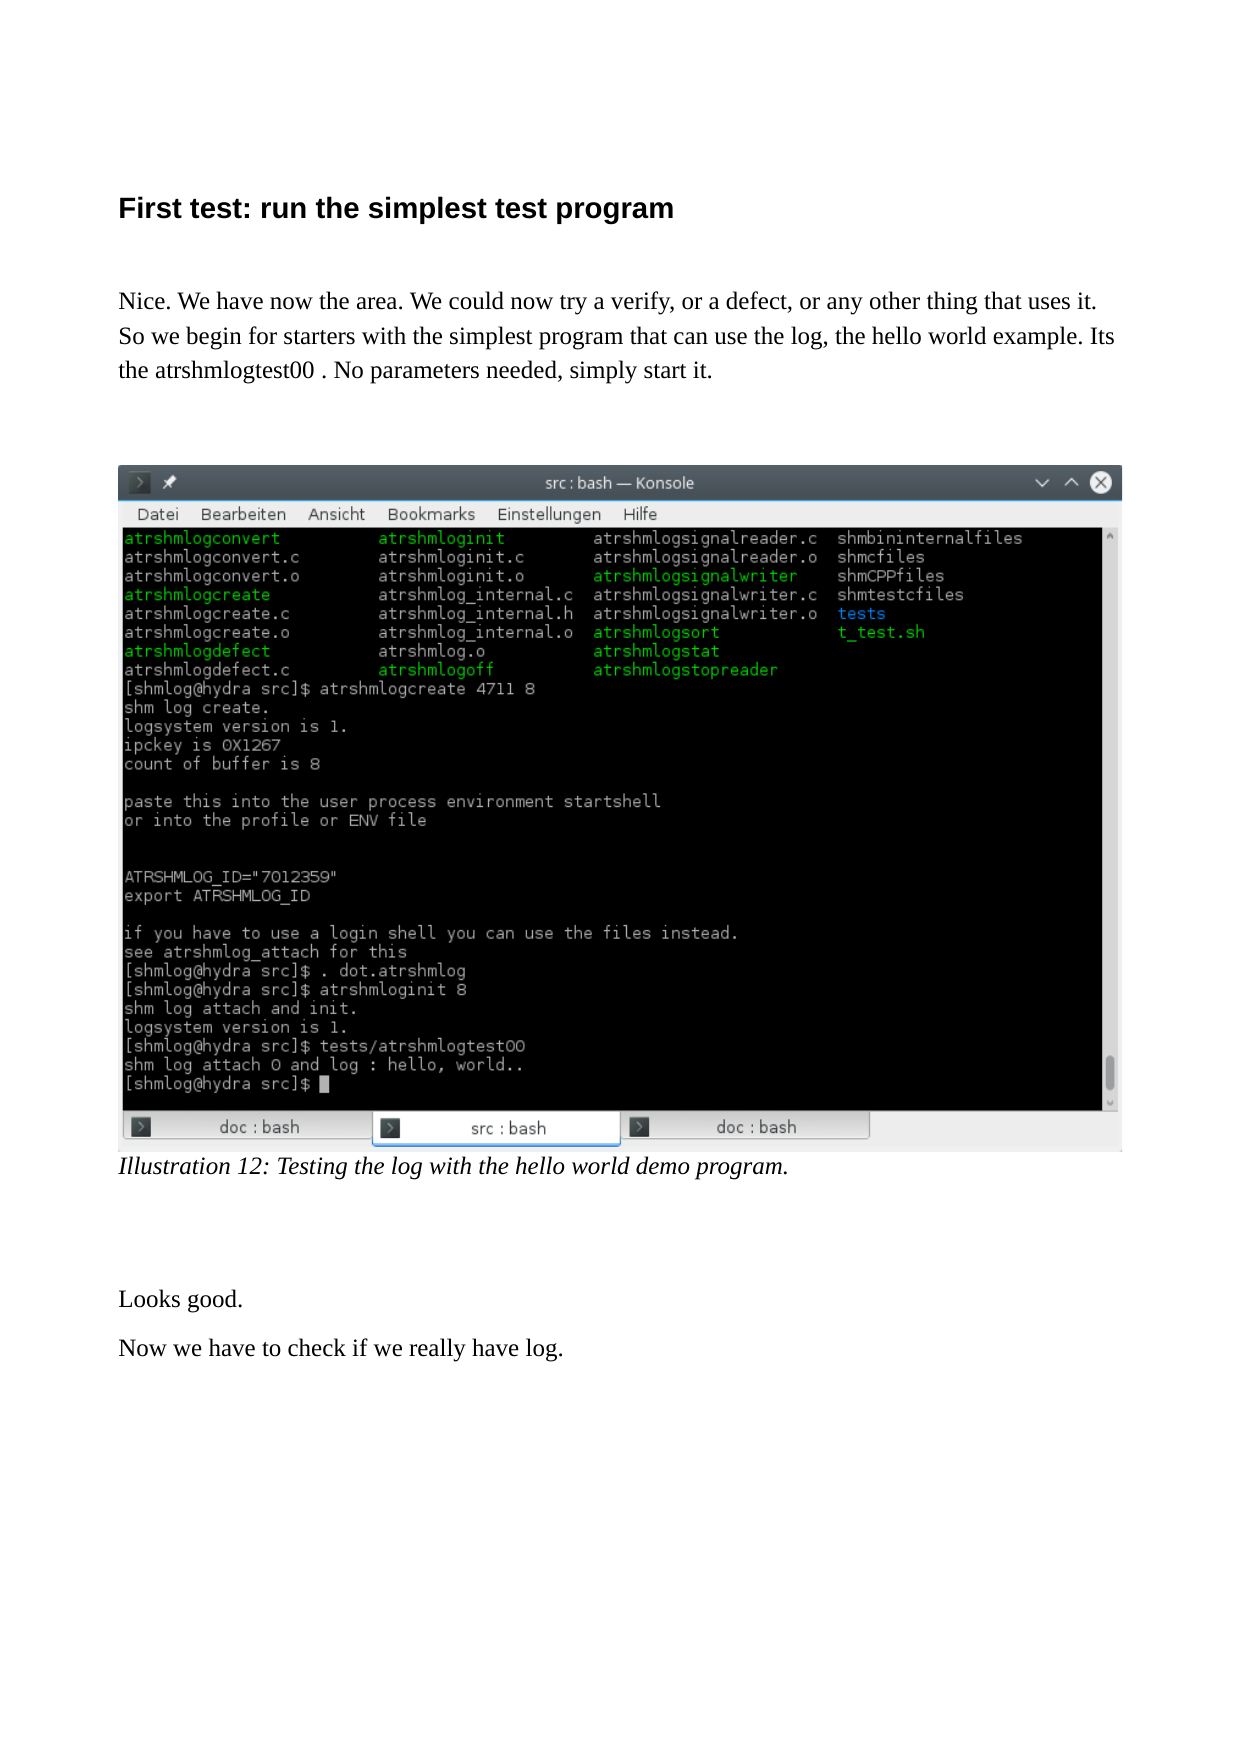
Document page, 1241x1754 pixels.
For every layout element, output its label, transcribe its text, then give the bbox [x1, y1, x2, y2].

text Nice. We have now the area. We could now try a verify, or a defect, or any other thing that uses it. So we begin for starters with the simplest program that can use the log, the hello world example. Its the atrshmlogtest00 . No parameters needed, simply start it. [118, 286, 1122, 384]
text Illustration 12: Testing the log with the hello world demo program. [118, 1152, 1122, 1180]
subtitle First test: run the simplest test program [118, 191, 1122, 225]
text Now we have to check if we really have log. [118, 1333, 1122, 1362]
picture [118, 465, 1123, 1152]
text Looks good. [118, 1284, 1122, 1313]
